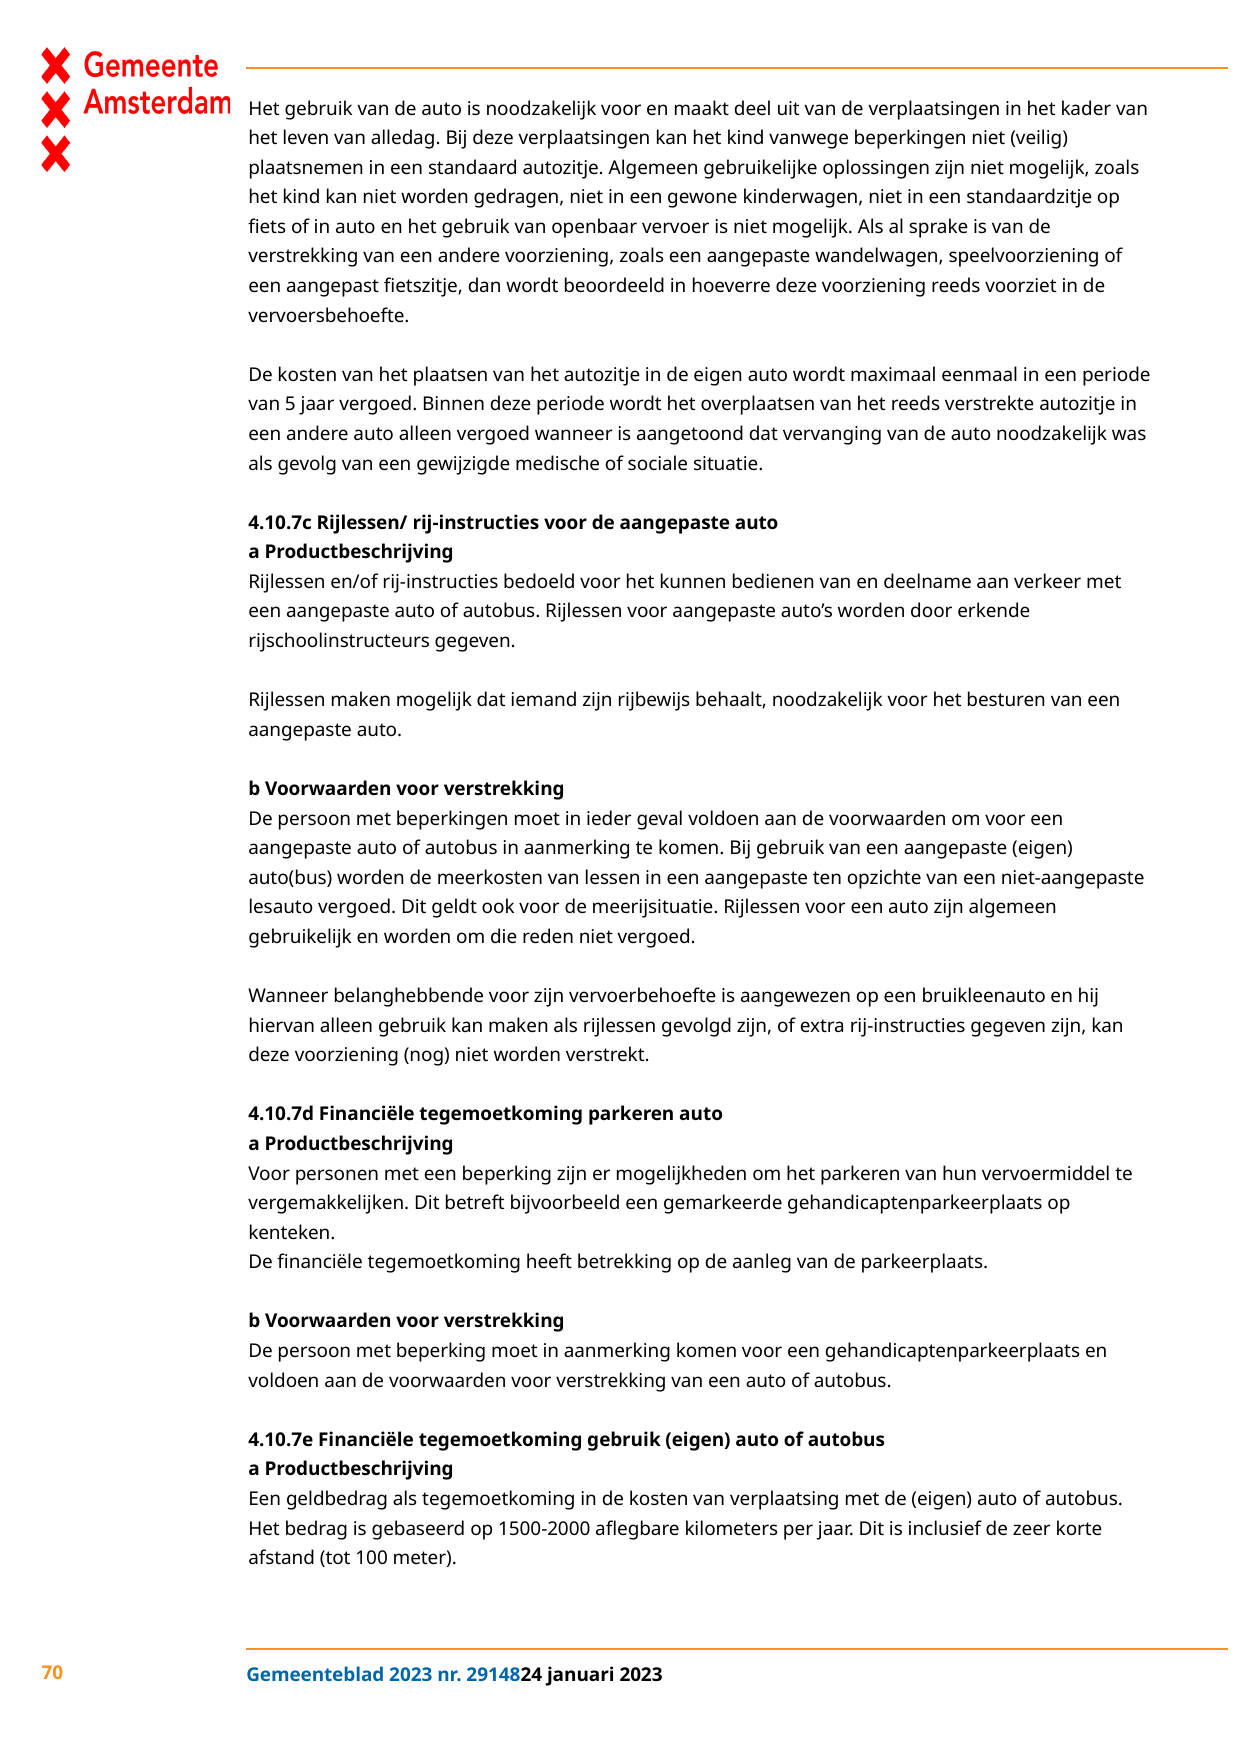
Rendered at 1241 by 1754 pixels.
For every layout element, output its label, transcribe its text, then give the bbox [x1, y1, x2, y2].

text De kosten van het plaatsen van het autozitje in de eigen auto wordt maximaal eenmaal in een periode van 5 jaar vergoed. Binnen deze periode wordt het overplaatsen van het reeds verstrekte autozitje in een andere auto alleen vergoed wanneer is aangetoond dat vervanging van de auto noodzakelijk was als gevolg van een gewijzigde medische of sociale situatie. [248, 361, 1152, 476]
text Rijlessen maken mogelijk dat iemand zijn rijbewijs behaalt, noodzakelijk voor het besturen van een aangepaste auto. [248, 686, 1152, 742]
text Voor personen met een beperking zijn er mogelijkheden om het parkeren van hun vervoermiddel te vergemakkelijken. Dit betreft bijvoorbeeld een gemarkeerde gehandicaptenparkeerplaats op kenteken. [248, 1160, 1152, 1245]
text a Productbeschrijving [248, 1456, 1152, 1481]
text De persoon met beperking moet in aanmerking komen voor een gehandicaptenparkeerplaats en voldoen aan de voorwaarden voor verstrekking van een auto of autobus. [248, 1337, 1152, 1393]
text Een geldbedrag als tegemoetkoming in de kosten van verplaatsing met de (eigen) auto of autobus. Het bedrag is gebaseerd op 1500-2000 aflegbare kilometers per jaar. Dit is inclusief de zeer korte afstand (tot 100 meter). [248, 1485, 1152, 1570]
text De financiële tegemoetkoming heeft betrekking op de aanleg van de parkeerplaats. [248, 1248, 1152, 1274]
text 4.10.7d Financiële tegemoetkoming parkeren auto [248, 1101, 1152, 1126]
text b Voorwaarden voor verstrekking [248, 775, 1152, 801]
text Rijlessen en/of rij-instructies bedoeld voor het kunnen bedienen van en deelname aan verkeer met een aangepaste auto of autobus. Rijlessen voor aangepaste auto’s worden door erkende rijschoolinstructeurs gegeven. [248, 568, 1152, 653]
text 4.10.7e Financiële tegemoetkoming gebruik (eigen) auto of autobus [248, 1426, 1152, 1452]
text De persoon met beperkingen moet in ieder geval voldoen aan de voorwaarden om voor een aangepaste auto of autobus in aanmerking te komen. Bij gebruik van een aangepaste (eigen) auto(bus) worden de meerkosten van lessen in een aangepaste ten opzichte van een niet-aangepaste lesauto vergoed. Dit geldt ook voor de meerijsituatie. Rijlessen voor een auto zijn algemeen gebruikelijk en worden om die reden niet vergoed. [248, 805, 1152, 949]
text a Productbeschrijving [248, 1130, 1152, 1156]
text 4.10.7c Rijlessen/ rij-instructies voor de aangepaste auto [248, 509, 1152, 535]
text Het gebruik van de auto is noodzakelijk voor en maakt deel uit van de verplaatsingen in het kader van het leven van alledag. Bij deze verplaatsingen kan het kind vanwege beperkingen niet (veilig) plaatsnemen in een standaard autozitje. Algemeen gebruikelijke oplossingen zijn niet mogelijk, zoals het kind kan niet worden gedragen, niet in een gewone kinderwagen, niet in een standaardzitje op fiets of in auto en het gebruik van openbaar vervoer is niet mogelijk. Als al sprake is van de verstrekking van een andere voorziening, zoals een aangepaste wandelwagen, speelvoorziening of een aangepast fietszitje, dan wordt beoordeeld in hoeverre deze voorziening reeds voorziet in de vervoersbehoefte. [248, 95, 1152, 328]
text b Voorwaarden voor verstrekking [248, 1308, 1152, 1333]
picture [41, 47, 231, 172]
text Wanneer belanghebbende voor zijn vervoerbehoefte is aangewezen op een bruikleenauto en hij hiervan alleen gebruik kan maken als rijlessen gevolgd zijn, of extra rij-instructies gegeven zijn, kan deze voorziening (nog) niet worden verstrekt. [248, 982, 1152, 1067]
text a Productbeschrijving [248, 538, 1152, 564]
